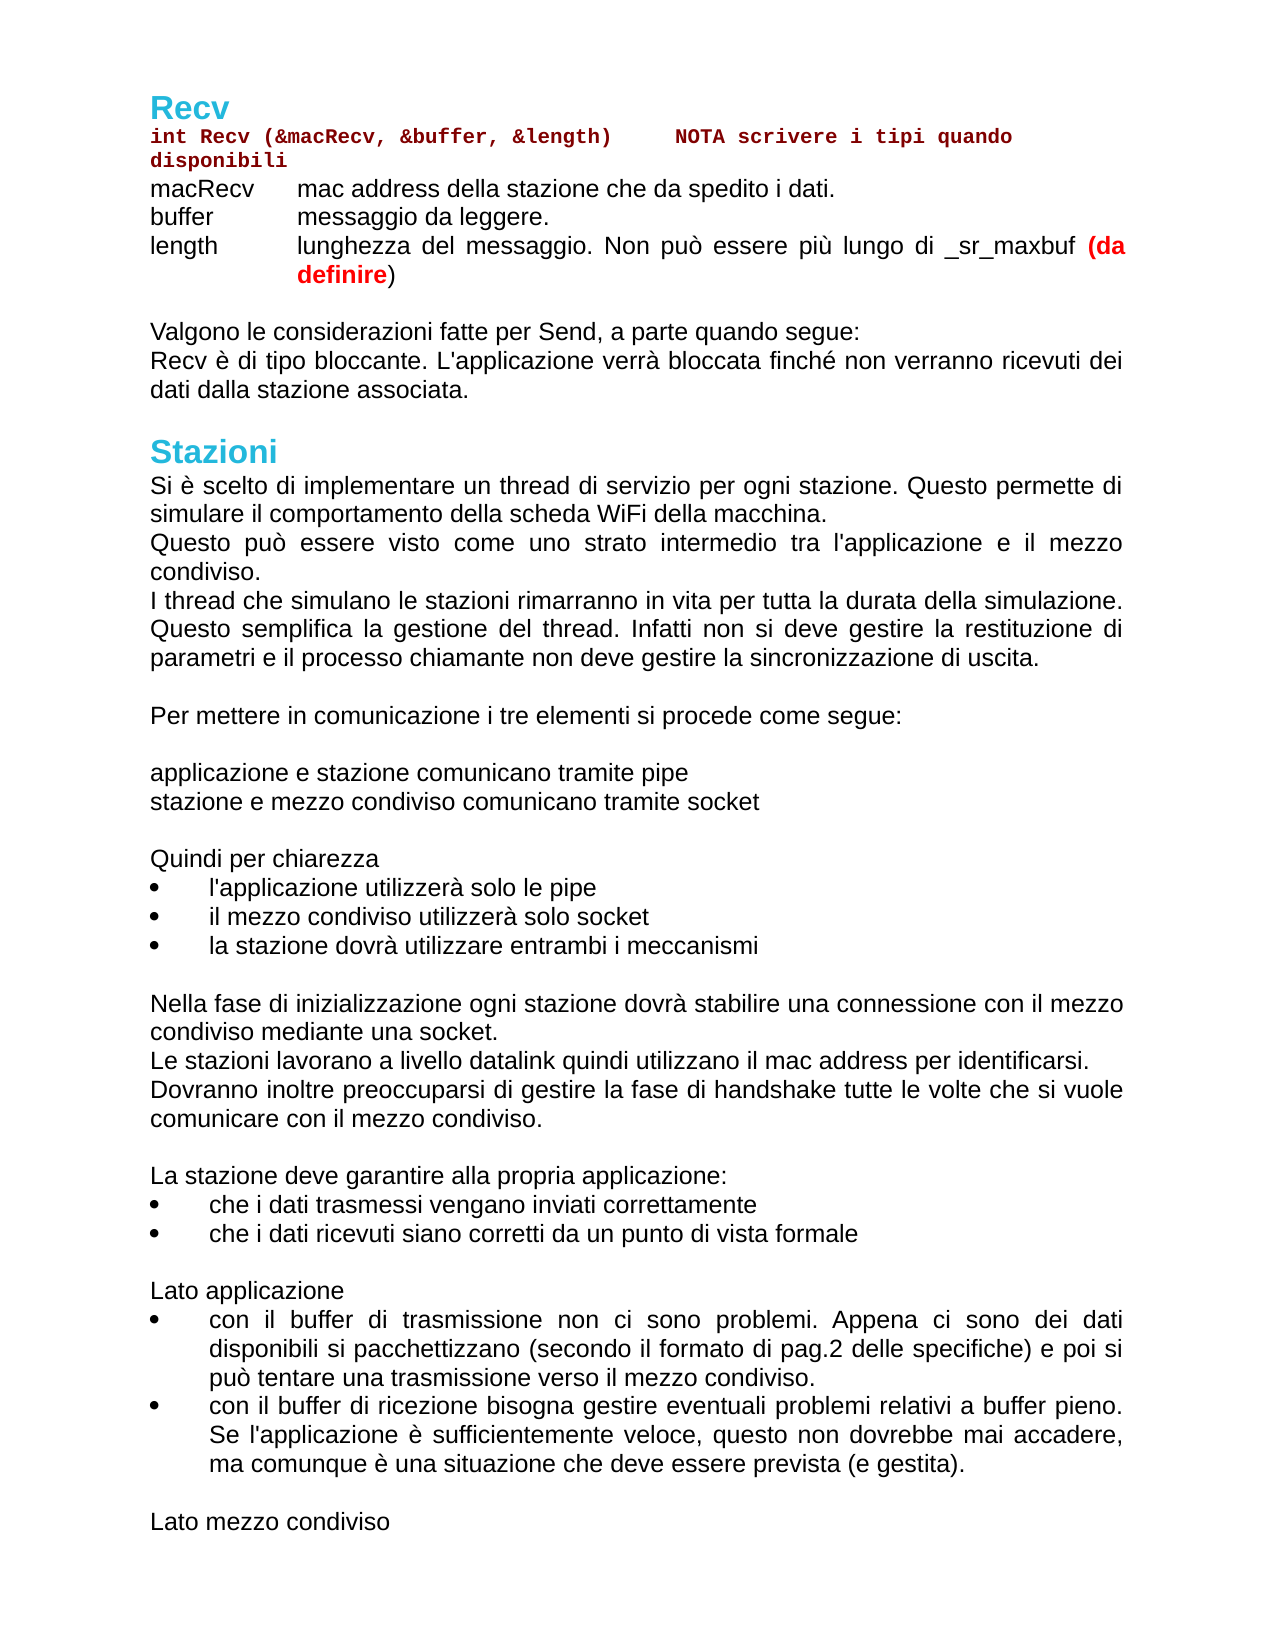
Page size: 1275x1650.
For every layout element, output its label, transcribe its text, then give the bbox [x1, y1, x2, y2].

text Valgono le considerazioni fatte per Send, a parte quando segue: [150, 317, 1125, 346]
text Lato mezzo condiviso [150, 1506, 1125, 1535]
list il mezzo condiviso utilizzerà solo socket [150, 902, 1125, 931]
text macRecv mac address della stazione che da spedito i dati. [150, 173, 1125, 202]
text applicazione e stazione comunicano tramite pipe [150, 758, 1125, 787]
text Recv è di tipo bloccante. L'applicazione verrà bloccata finché non verranno ricevuti dei dati dalla stazione associata. [150, 346, 1125, 403]
text Dovranno inoltre preoccuparsi di gestire la fase di handshake tutte le volte che si vuole comunicare con il mezzo condiviso. [150, 1075, 1125, 1132]
list la stazione dovrà utilizzare entrambi i meccanismi [150, 931, 1125, 960]
text Per mettere in comunicazione i tre elementi si procede come segue: [150, 701, 1125, 729]
text length lunghezza del messaggio. Non può essere più lungo di _sr_maxbuf (da definire) [150, 231, 1125, 288]
text Stazioni [150, 432, 1125, 471]
text stazione e mezzo condiviso comunicano tramite socket [150, 787, 1125, 816]
list con il buffer di trasmissione non ci sono problemi. Appena ci sono dei dati disponibili si pacchettizzano (secondo il formato di pag.2 delle specifiche) e poi si può tentare una trasmissione verso il mezzo condiviso. [150, 1305, 1125, 1391]
text int Recv (&macRecv, &buffer, &length) NOTA scrivere i tipi quando disponibili [150, 126, 1125, 173]
text Le stazioni lavorano a livello datalink quindi utilizzano il mac address per identificarsi. [150, 1046, 1125, 1075]
list che i dati ricevuti siano corretti da un punto di vista formale [150, 1219, 1125, 1247]
text buffer messaggio da leggere. [150, 202, 1125, 231]
text I thread che simulano le stazioni rimarranno in vita per tutta la durata della simulazione. Questo semplifica la gestione del thread. Infatti non si deve gestire la restituzione di parametri e il processo chiamante non deve gestire la sincronizzazione di uscita. [150, 586, 1125, 672]
text La stazione deve garantire alla propria applicazione: [150, 1161, 1125, 1190]
text Recv [150, 88, 1125, 126]
list che i dati trasmessi vengano inviati correttamente [150, 1190, 1125, 1219]
text Quindi per chiarezza [150, 844, 1125, 873]
list l'applicazione utilizzerà solo le pipe [150, 873, 1125, 902]
list con il buffer di ricezione bisogna gestire eventuali problemi relativi a buffer pieno. Se l'applicazione è sufficientemente veloce, questo non dovrebbe mai accadere, ma comunque è una situazione che deve essere prevista (e gestita). [150, 1391, 1125, 1478]
text Si è scelto di implementare un thread di servizio per ogni stazione. Questo permette di simulare il comportamento della scheda WiFi della macchina. [150, 471, 1125, 528]
text Lato applicazione [150, 1276, 1125, 1305]
text Nella fase di inizializzazione ogni stazione dovrà stabilire una connessione con il mezzo condiviso mediante una socket. [150, 988, 1125, 1046]
text Questo può essere visto come uno strato intermedio tra l'applicazione e il mezzo condiviso. [150, 528, 1125, 586]
